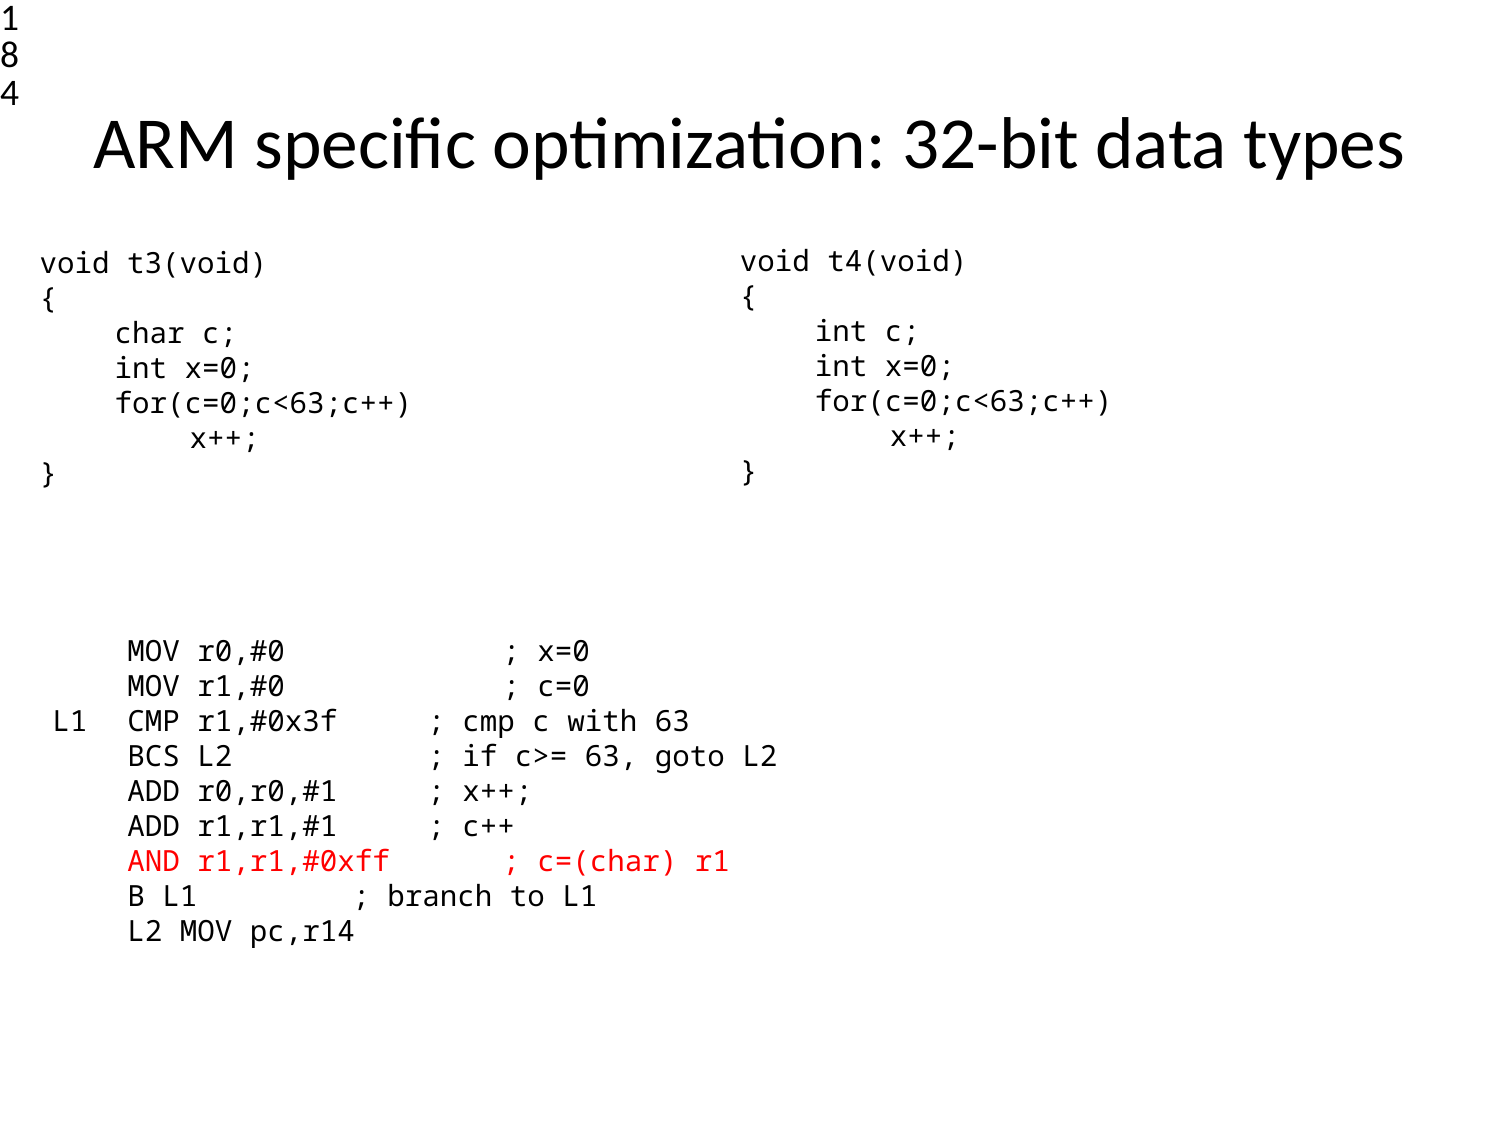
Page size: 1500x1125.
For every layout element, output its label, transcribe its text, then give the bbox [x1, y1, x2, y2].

text_box MOV r0,#0 ; x=0 MOV r1,#0 ; c=0 L1 CMP r1,#0x3f ; cmp c with 63 BCS L2 ; if c>= 63, goto L2 ADD r0,r0,#1 ; x++; ADD r1,r1,#1 ; c++ AND r1,r1,#0xff ; c=(char) r1 B L1 ; branch to L1 L2 MOV pc,r14 [37, 624, 1025, 955]
text_box void t3(void) { char c; int x=0; for(c=0;c<63;c++) x++; } [24, 237, 625, 498]
text_box void t4(void) { int c; int x=0; for(c=0;c<63;c++) x++; } [724, 199, 1325, 495]
title ARM specific optimization: 32-bit data types [75, 45, 1425, 233]
